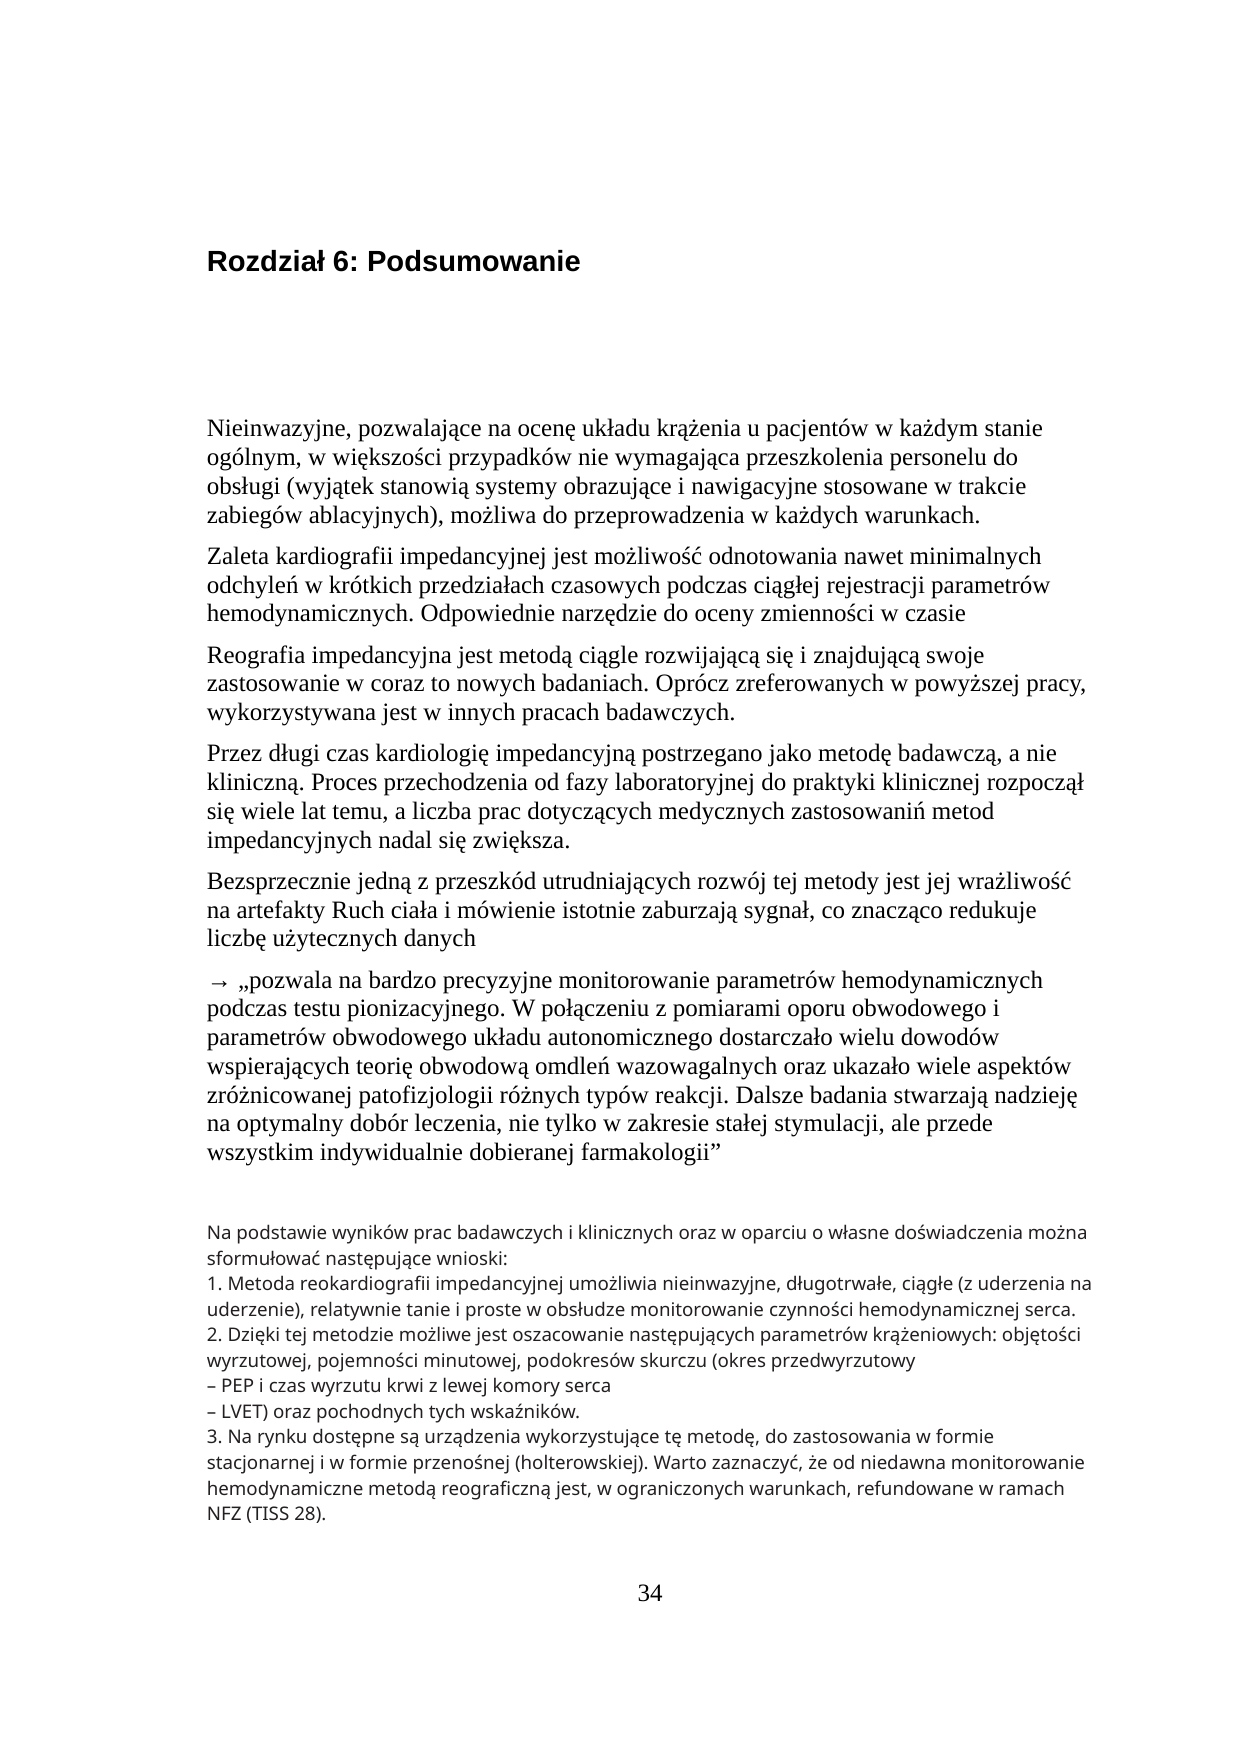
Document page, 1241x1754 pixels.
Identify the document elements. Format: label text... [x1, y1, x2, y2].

text Zaleta kardiografii impedancyjnej jest możliwość odnotowania nawet minimalnych odchyleń w krótkich przedziałach czasowych podczas ciągłej rejestracji parametrów hemodynamicznych. Odpowiednie narzędzie do oceny zmienności w czasie [207, 541, 1093, 627]
text Przez długi czas kardiologię impedancyjną postrzegano jako metodę badawczą, a nie kliniczną. Proces przechodzenia od fazy laboratoryjnej do praktyki klinicznej rozpoczął się wiele lat temu, a liczba prac dotyczących medycznych zastosowaniń metod impedancyjnych nadal się zwiększa. [207, 738, 1093, 853]
text Reografia impedancyjna jest metodą ciągle rozwijającą się i znajdującą swoje zastosowanie w coraz to nowych badaniach. Oprócz zreferowanych w powyższej pracy, wykorzystywana jest w innych pracach badawczych. [207, 640, 1093, 726]
text Na podstawie wyników prac badawczych i klinicznych oraz w oparciu o własne doświadczenia można sformułować następujące wnioski: 1. Metoda reokardiografii impedancyjnej umożliwia nieinwazyjne, długotrwałe, ciągłe (z uderzenia na uderzenie), relatywnie tanie i proste w obsłudze monitorowanie czynności hemodynamicznej serca. 2. Dzięki tej metodzie możliwe jest oszacowanie następujących parametrów krążeniowych: objętości wyrzutowej, pojemności minutowej, podokresów skurczu (okres przedwyrzutowy – PEP i czas wyrzutu krwi z lewej komory serca – LVET) oraz pochodnych tych wskaźników. 3. Na rynku dostępne są urządzenia wykorzystujące tę metodę, do zastosowania w formie stacjonarnej i w formie przenośnej (holterowskiej). Warto zaznaczyć, że od niedawna monitorowanie hemodynamiczne metodą reograficzną jest, w ograniczonych warunkach, refundowane w ramach NFZ (TISS 28). [207, 1220, 1093, 1526]
text → „pozwala na bardzo precyzyjne monitorowanie parametrów hemodynamicznych podczas testu pionizacyjnego. W połączeniu z pomiarami oporu obwodowego i parametrów obwodowego układu autonomicznego dostarczało wielu dowodów wspierających teorię obwodową omdleń wazowagalnych oraz ukazało wiele aspektów zróżnicowanej patofizjologii różnych typów reakcji. Dalsze badania stwarzają nadzieję na optymalny dobór leczenia, nie tylko w zakresie stałej stymulacji, ale przede wszystkim indywidualnie dobieranej farmakologii” [207, 965, 1093, 1166]
text Nieinwazyjne, pozwalające na ocenę układu krążenia u pacjentów w każdym stanie ogólnym, w większości przypadków nie wymagająca przeszkolenia personelu do obsługi (wyjątek stanowią systemy obrazujące i nawigacyjne stosowane w trakcie zabiegów ablacyjnych), możliwa do przeprowadzenia w każdych warunkach. [207, 413, 1093, 528]
text Bezsprzecznie jedną z przeszkód utrudniających rozwój tej metody jest jej wrażliwość na artefakty Ruch ciała i mówienie istotnie zaburzają sygnał, co znacząco redukuje liczbę użytecznych danych [207, 866, 1093, 952]
subtitle Rozdział 6: Podsumowanie [207, 244, 1093, 277]
